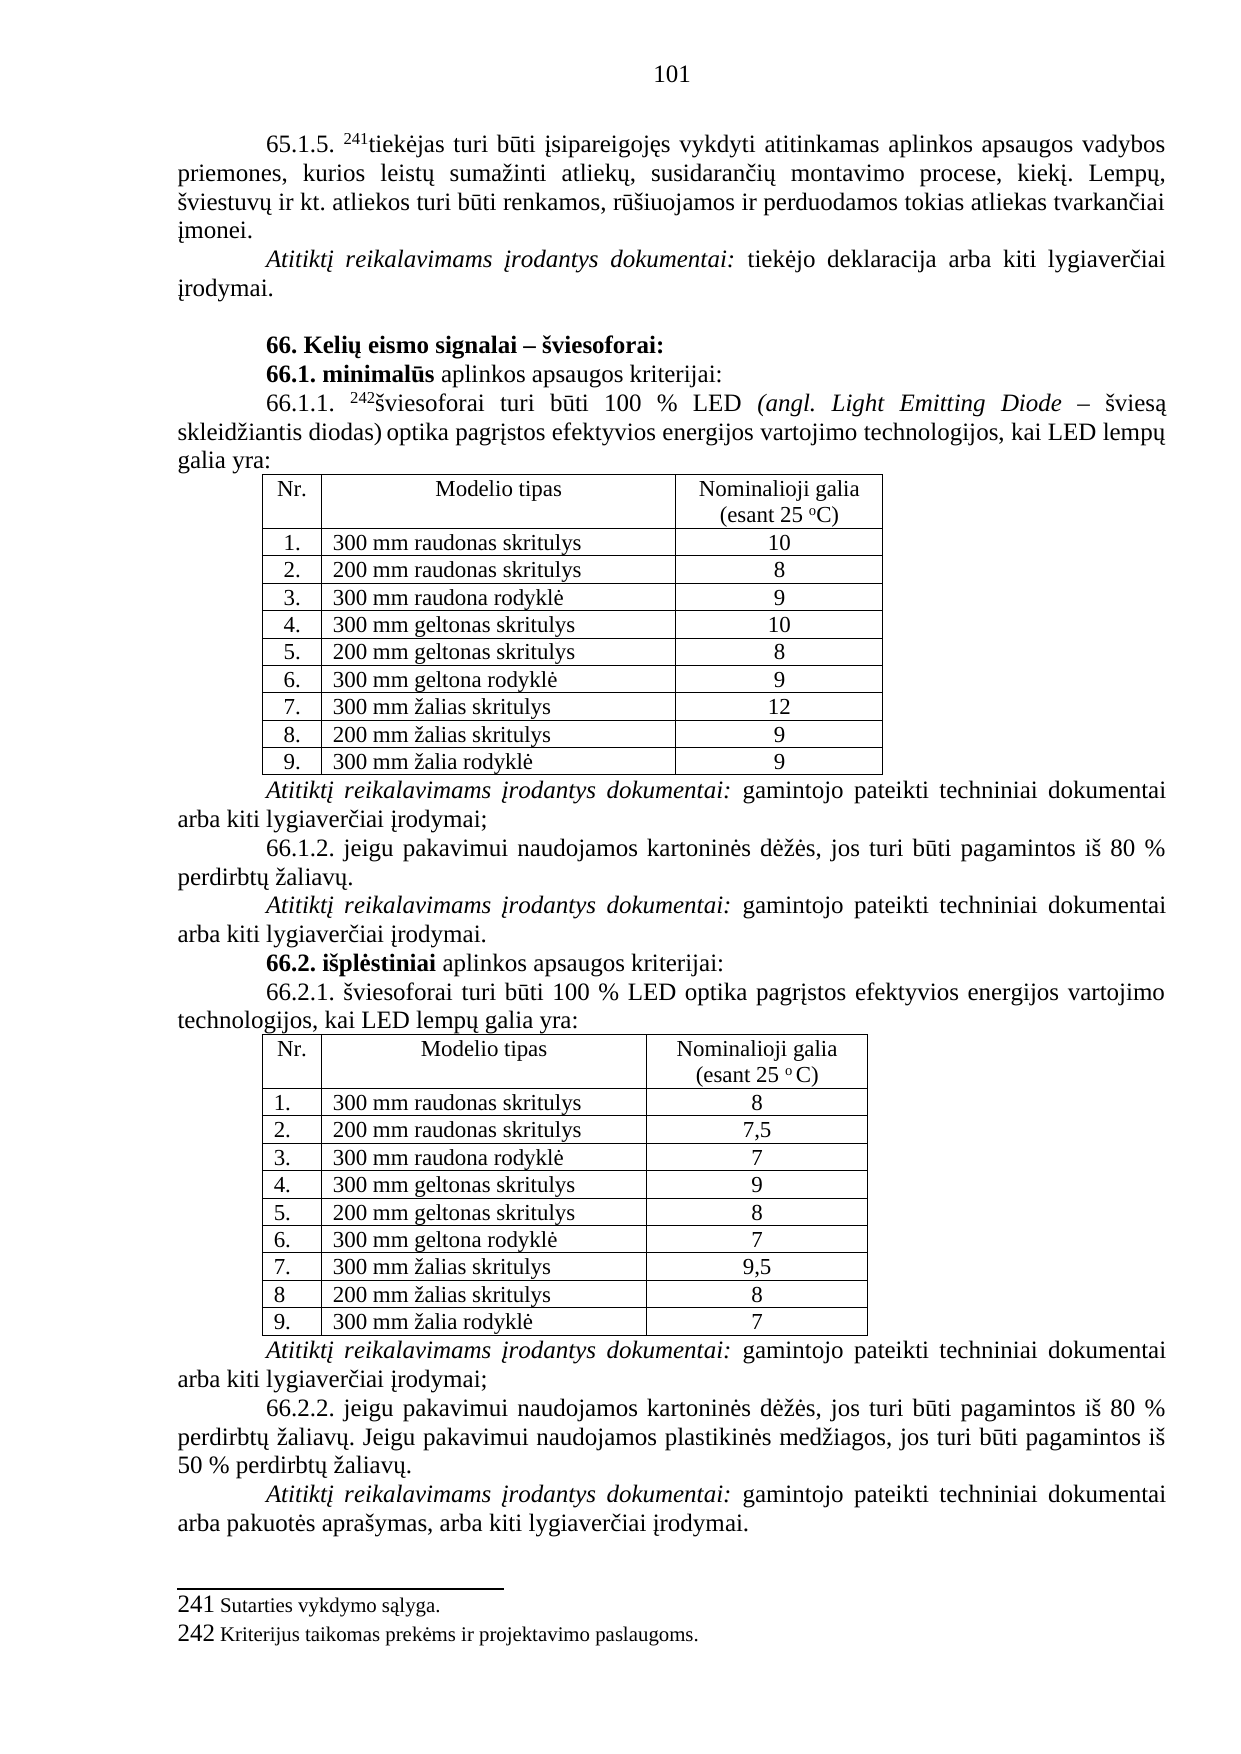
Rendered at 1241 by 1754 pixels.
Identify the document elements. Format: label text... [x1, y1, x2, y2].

table_cell 3. [263, 1144, 321, 1170]
table_cell 1. [263, 529, 321, 555]
table_cell 9 [676, 721, 882, 747]
table_cell 200 mm žalias skritulys [322, 721, 675, 747]
table_cell 4. [263, 1171, 321, 1197]
table_cell 300 mm žalias skritulys [322, 1253, 646, 1280]
table_cell 9. [263, 748, 321, 774]
table_cell 8 [647, 1199, 867, 1225]
table_cell 4. [263, 611, 321, 637]
table_cell 8 [263, 1281, 321, 1307]
table_cell 8 [647, 1089, 867, 1115]
table_cell 200 mm žalias skritulys [322, 1281, 646, 1307]
text Atitiktį reikalavimams įrodantys dokumentai: gamintojo pateikti techniniai dokumentai arba kiti lygiaverčiai įrodymai; [177, 1336, 1166, 1393]
text 66.2.2. jeigu pakavimui naudojamos kartoninės dėžės, jos turi būti pagamintos iš 80 % perdirbtų žaliavų. Jeigu pakavimui naudojamos plastikinės medžiagos, jos turi būti pagamintos iš 50 % perdirbtų žaliavų. [177, 1393, 1166, 1479]
table_cell 300 mm geltonas skritulys [322, 611, 675, 637]
table_header Nr. [263, 475, 321, 528]
table_cell 9 [676, 666, 882, 692]
table_cell 9. [263, 1308, 321, 1334]
table_header Modelio tipas [322, 475, 675, 528]
text 66.1.1. šviesoforai turi būti 100 % LED (angl. Light Emitting Diode – šviesą skleidžiantis diodas) optika pagrįstos efektyvios energijos vartojimo technologijos, kai LED lempų galia yra: [177, 388, 1166, 474]
table_header Modelio tipas [322, 1035, 646, 1088]
table_header Nominalioji galia (esant 25 o C) [647, 1035, 867, 1088]
text Atitiktį reikalavimams įrodantys dokumentai: gamintojo pateikti techniniai dokumentai arba pakuotės aprašymas, arba kiti lygiaverčiai įrodymai. [177, 1479, 1166, 1537]
table_cell 2. [263, 556, 321, 583]
table_cell 6. [263, 666, 321, 692]
text Atitiktį reikalavimams įrodantys dokumentai: tiekėjo deklaracija arba kiti lygiaverčiai įrodymai. [177, 244, 1166, 302]
table_cell 300 mm raudonas skritulys [322, 529, 675, 555]
table_cell 7 [647, 1226, 867, 1252]
table_cell 9 [647, 1171, 867, 1197]
table_cell 7 [647, 1308, 867, 1334]
table_cell 300 mm geltona rodyklė [322, 1226, 646, 1252]
table_cell 9 [676, 584, 882, 610]
table_cell 7. [263, 693, 321, 719]
table_cell 200 mm raudonas skritulys [322, 556, 675, 583]
table_cell 300 mm žalia rodyklė [322, 1308, 646, 1334]
table_cell 300 mm raudona rodyklė [322, 584, 675, 610]
table_cell 2. [263, 1116, 321, 1143]
table_cell 9 [676, 748, 882, 774]
table_header Nominalioji galia (esant 25 oC) [676, 475, 882, 528]
text 66.2. išplėstiniai aplinkos apsaugos kriterijai: [177, 948, 1166, 977]
table_cell 7. [263, 1253, 321, 1280]
table_cell 3. [263, 584, 321, 610]
table_cell 200 mm raudonas skritulys [322, 1116, 646, 1143]
text 66.1.2. jeigu pakavimui naudojamos kartoninės dėžės, jos turi būti pagamintos iš 80 % perdirbtų žaliavų. [177, 833, 1166, 890]
subtitle 66. Kelių eismo signalai – šviesoforai: [177, 330, 1166, 359]
table_cell 5. [263, 639, 321, 665]
text Atitiktį reikalavimams įrodantys dokumentai: gamintojo pateikti techniniai dokumentai arba kiti lygiaverčiai įrodymai; [177, 775, 1166, 833]
table_cell 300 mm žalia rodyklė [322, 748, 675, 774]
table_cell 200 mm geltonas skritulys [322, 639, 675, 665]
table_cell 6. [263, 1226, 321, 1252]
text 66.2.1. šviesoforai turi būti 100 % LED optika pagrįstos efektyvios energijos vartojimo technologijos, kai LED lempų galia yra: [177, 977, 1166, 1034]
table_cell 8 [647, 1281, 867, 1307]
table_cell 8 [676, 639, 882, 665]
table_cell 7 [647, 1144, 867, 1170]
table_cell 200 mm geltonas skritulys [322, 1199, 646, 1225]
table_cell 5. [263, 1199, 321, 1225]
table_cell 8 [676, 556, 882, 583]
text Sutarties vykdymo sąlyga. [177, 1589, 1166, 1618]
table_header Nr. [263, 1035, 321, 1088]
table_cell 9,5 [647, 1253, 867, 1280]
table_cell 7,5 [647, 1116, 867, 1143]
text 66.1. minimalūs aplinkos apsaugos kriterijai: [177, 359, 1166, 388]
table_cell 1. [263, 1089, 321, 1115]
table_cell 12 [676, 693, 882, 719]
table_cell 300 mm žalias skritulys [322, 693, 675, 719]
text Kriterijus taikomas prekėms ir projektavimo paslaugoms. [177, 1618, 1166, 1646]
table_cell 300 mm geltonas skritulys [322, 1171, 646, 1197]
table_cell 300 mm geltona rodyklė [322, 666, 675, 692]
table_cell 10 [676, 611, 882, 637]
table_cell 8. [263, 721, 321, 747]
table_cell 10 [676, 529, 882, 555]
text Atitiktį reikalavimams įrodantys dokumentai: gamintojo pateikti techniniai dokumentai arba kiti lygiaverčiai įrodymai. [177, 890, 1166, 948]
text 65.1.5. tiekėjas turi būti įsipareigojęs vykdyti atitinkamas aplinkos apsaugos vadybos priemones, kurios leistų sumažinti atliekų, susidarančių montavimo procese, kiekį. Lempų, šviestuvų ir kt. atliekos turi būti renkamos, rūšiuojamos ir perduodamos tokias atliekas tvarkančiai įmonei. [177, 129, 1166, 244]
table_cell 300 mm raudonas skritulys [322, 1089, 646, 1115]
table_cell 300 mm raudona rodyklė [322, 1144, 646, 1170]
